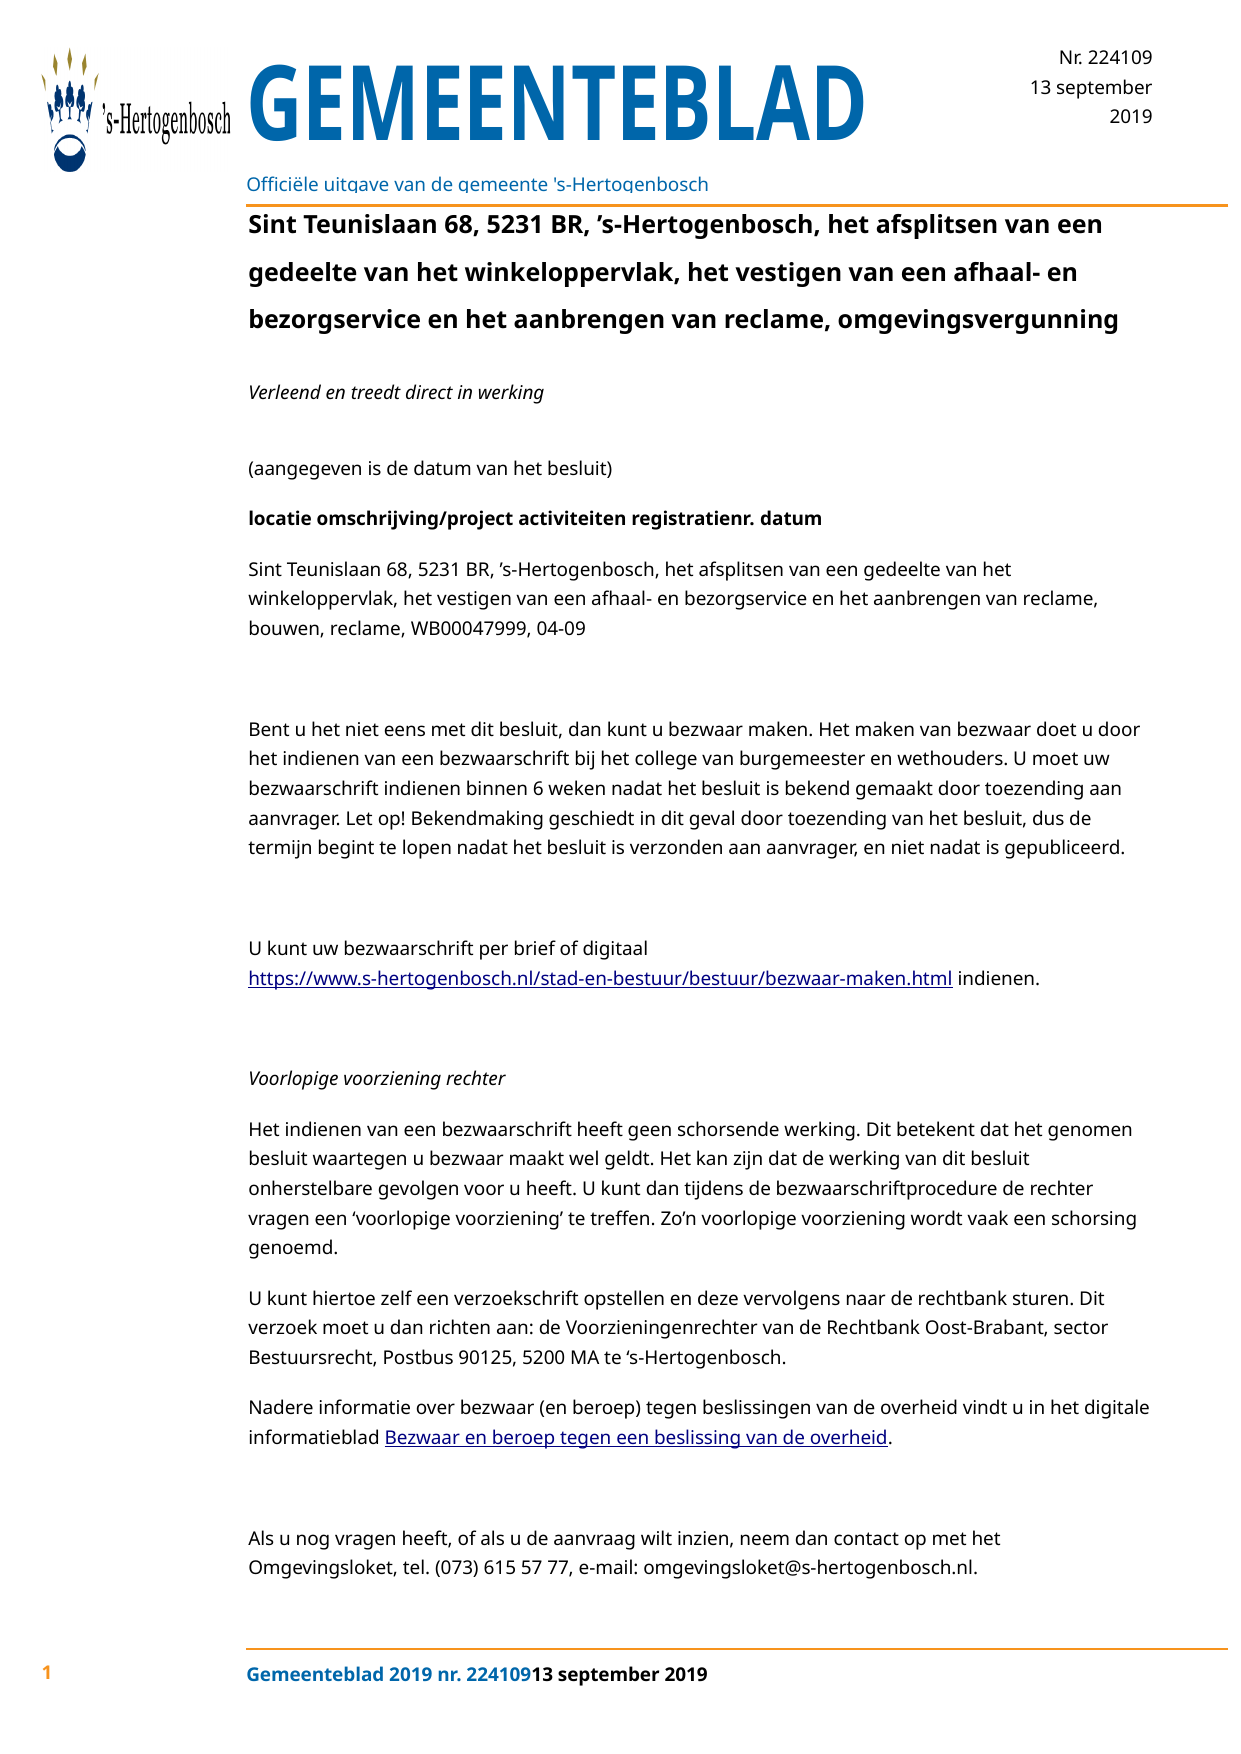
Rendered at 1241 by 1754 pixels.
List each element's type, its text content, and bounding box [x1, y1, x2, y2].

text Sint Teunislaan 68, 5231 BR, ’s-Hertogenbosch, het afsplitsen van een gedeelte van het winkeloppervlak, het vestigen van een afhaal- en bezorgservice en het aanbrengen van reclame, bouwen, reclame, WB00047999, 04-09 [248, 556, 1152, 641]
text Verleend en treedt direct in werking [248, 379, 1152, 405]
text Bent u het niet eens met dit besluit, dan kunt u bezwaar maken. Het maken van bezwaar doet u door het indienen van een bezwaarschrift bij het college van burgemeester en wethouders. U moet uw bezwaarschrift indienen binnen 6 weken nadat het besluit is bekend gemaakt door toezending aan aanvrager. Let op! Bekendmaking geschiedt in dit geval door toezending van het besluit, dus de termijn begint te lopen nadat het besluit is verzonden aan aanvrager, en niet nadat is gepubliceerd. [248, 716, 1152, 860]
text U kunt hiertoe zelf een verzoekschrift opstellen en deze vervolgens naar de rechtbank sturen. Dit verzoek moet u dan richten aan: de Voorzieningenrechter van de Rechtbank Oost-Brabant, sector Bestuursrecht, Postbus 90125, 5200 MA te ‘s-Hertogenbosch. [248, 1285, 1152, 1370]
text Als u nog vragen heeft, of als u de aanvraag wilt inzien, neem dan contact op met het Omgevingsloket, tel. (073) 615 57 77, e-mail: omgevingsloket@s-hertogenbosch.nl. [248, 1525, 1152, 1580]
text Voorlopige voorziening rechter [248, 1066, 1152, 1091]
text Nadere informatie over bezwaar (en beroep) tegen beslissingen van de overheid vindt u in het digitale informatieblad Bezwaar en beroep tegen een beslissing van de overheid. [248, 1394, 1152, 1450]
picture [41, 47, 231, 172]
text Sint Teunislaan 68, 5231 BR, ’s-Hertogenbosch, het afsplitsen van een gedeelte van het winkeloppervlak, het vestigen van een afhaal- en bezorgservice en het aanbrengen van reclame, omgevingsvergunning [248, 207, 1152, 336]
text locatie omschrijving/project activiteiten registratienr. datum [248, 506, 1152, 531]
text U kunt uw bezwaarschrift per brief of digitaal https://www.s-hertogenbosch.nl/stad-en-bestuur/bestuur/bezwaar-maken.html indienen. [248, 935, 1152, 991]
text (aangegeven is de datum van het besluit) [248, 455, 1152, 481]
text Het indienen van een bezwaarschrift heeft geen schorsende werking. Dit betekent dat het genomen besluit waartegen u bezwaar maakt wel geldt. Het kan zijn dat de werking van dit besluit onherstelbare gevolgen voor u heeft. U kunt dan tijdens de bezwaarschriftprocedure de rechter vragen een ‘voorlopige voorziening’ te treffen. Zo’n voorlopige voorziening wordt vaak een schorsing genoemd. [248, 1116, 1152, 1260]
